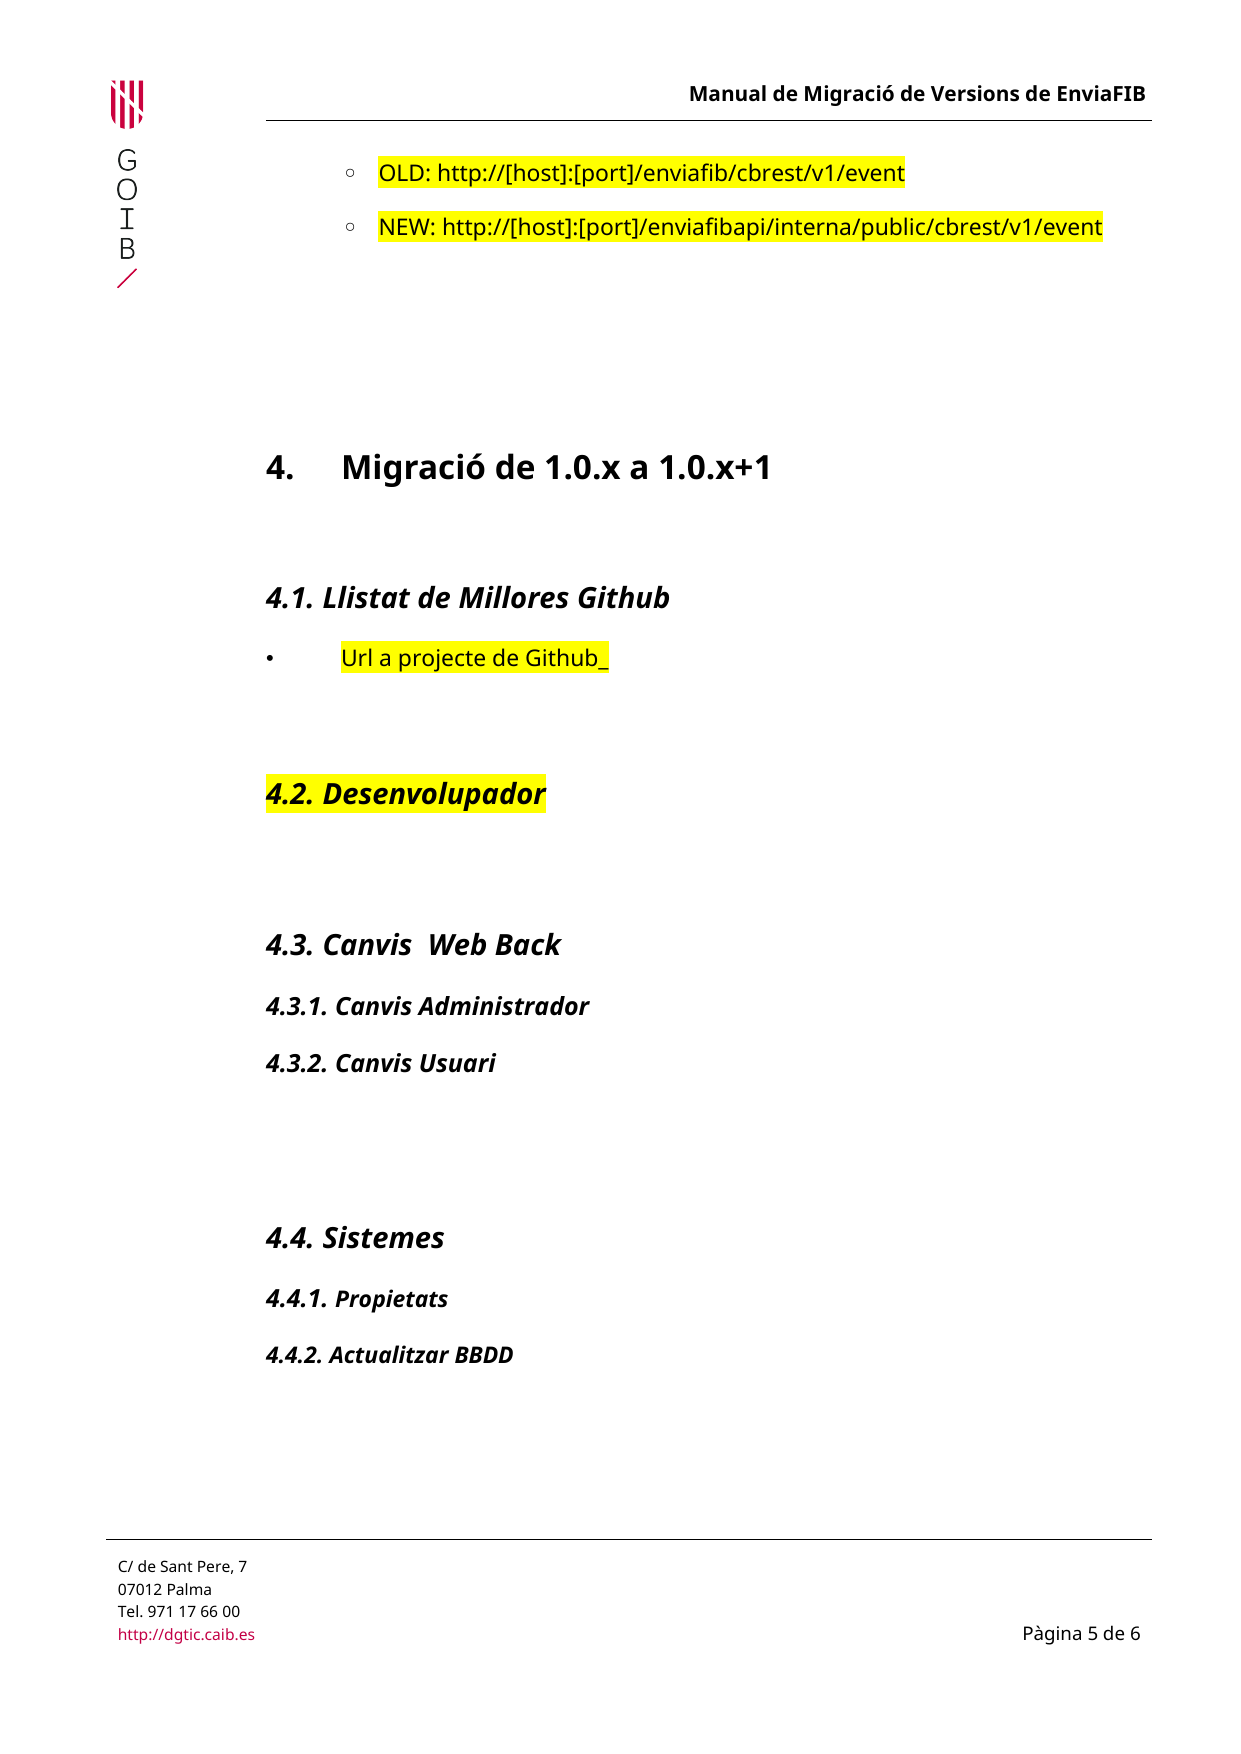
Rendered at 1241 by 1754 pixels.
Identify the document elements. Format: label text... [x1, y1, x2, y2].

subtitle Llistat de Millores Github [266, 577, 1152, 617]
subtitle Migració de 1.0.x a 1.0.x+1 [266, 444, 1152, 489]
subtitle Sistemes [266, 1218, 1152, 1257]
subtitle Desenvolupador [266, 774, 1152, 813]
subtitle Propietats [266, 1281, 1152, 1315]
subtitle Canvis Web Back [266, 924, 1152, 964]
subtitle Canvis Usuari [266, 1046, 1152, 1080]
picture [82, 57, 172, 319]
list NEW: http://[host]:[port]/enviafibapi/interna/public/cbrest/v1/event [341, 211, 1152, 242]
list OLD: http://[host]:[port]/enviafib/cbrest/v1/event [341, 156, 1152, 188]
list Url a projecte de Github_ [266, 641, 1152, 673]
subtitle Canvis Administrador [266, 988, 1152, 1022]
subtitle Actualitzar BBDD [266, 1338, 1152, 1370]
